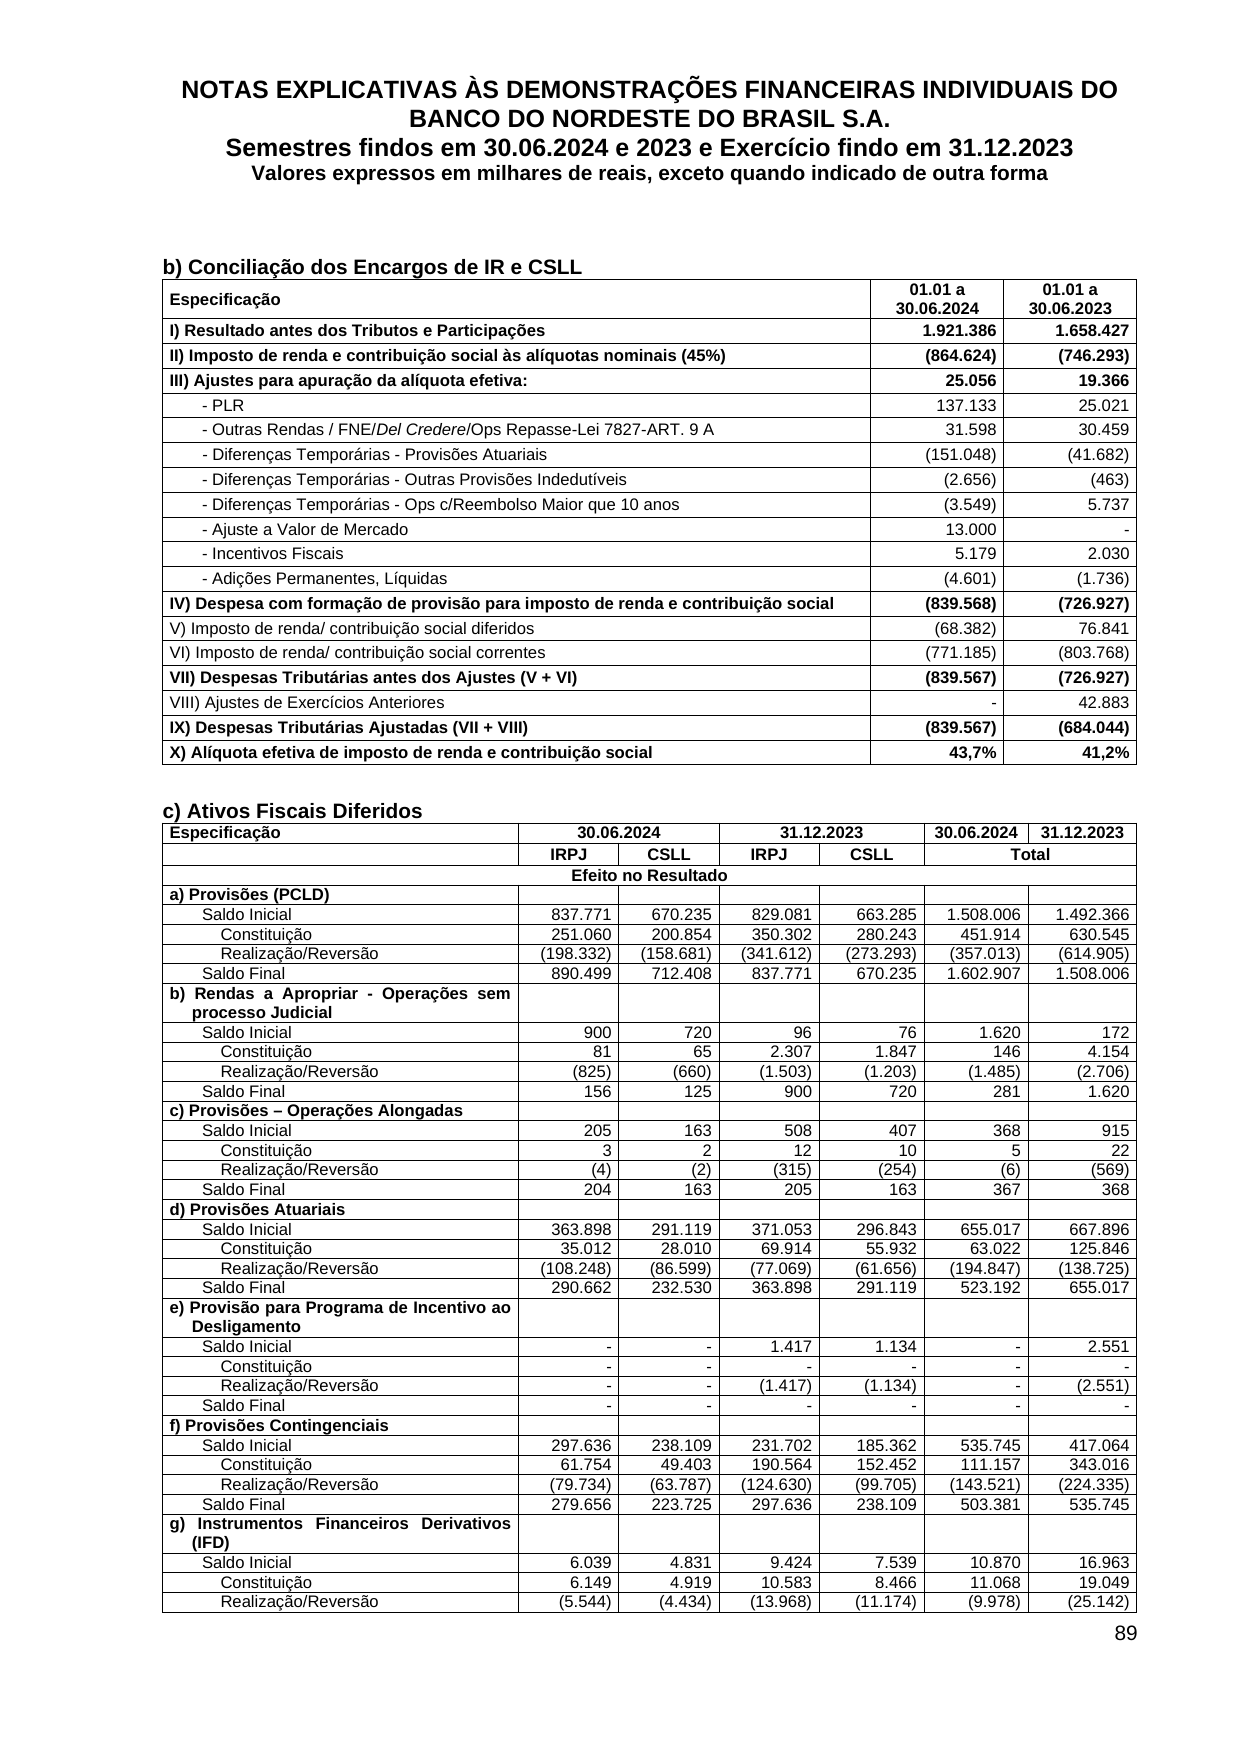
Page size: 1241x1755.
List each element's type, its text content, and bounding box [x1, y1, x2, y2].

table_cell (143.521) [925, 1475, 1028, 1494]
table_cell (198.332) [519, 945, 618, 963]
table_cell Saldo Final [163, 1279, 518, 1297]
table_cell (63.787) [619, 1475, 719, 1494]
table_cell 49.403 [619, 1456, 719, 1474]
table_cell Realização/Reversão [163, 1593, 518, 1611]
table_cell IX) Despesas Tributárias Ajustadas (VII + VIII) [163, 716, 870, 739]
table_cell [1029, 1299, 1136, 1336]
table_cell e) Provisão para Programa de Incentivo ao Desligamento [163, 1299, 518, 1336]
table_cell 8.466 [820, 1573, 924, 1592]
table_cell (1.134) [820, 1377, 924, 1395]
table_cell (138.725) [1029, 1259, 1136, 1278]
table_cell 503.381 [925, 1495, 1028, 1513]
table_cell 1.417 [720, 1338, 819, 1356]
table_cell 4.919 [619, 1573, 719, 1592]
table_cell (9.978) [925, 1593, 1028, 1611]
table_cell [820, 1299, 924, 1336]
table_cell Total [925, 844, 1136, 865]
table_cell IV) Despesa com formação de provisão para imposto de renda e contribuição social [163, 592, 870, 616]
table_cell 1.620 [925, 1023, 1028, 1042]
table_cell (1.485) [925, 1062, 1028, 1081]
table_cell [925, 1515, 1028, 1552]
table_cell Constituição [163, 1043, 518, 1061]
table_cell 2 [619, 1141, 719, 1160]
table_header 31.12.2023 [1029, 824, 1136, 842]
table_cell 223.725 [619, 1495, 719, 1513]
table_cell (273.293) [820, 945, 924, 963]
table_cell 5.737 [1004, 493, 1136, 516]
table_cell 2.030 [1004, 542, 1136, 566]
table_cell - [871, 691, 1003, 715]
table_cell Saldo Final [163, 964, 518, 983]
table_cell [1029, 1515, 1136, 1552]
table_cell Saldo Final [163, 1082, 518, 1101]
table_cell - [820, 1357, 924, 1376]
table_cell 1.492.366 [1029, 905, 1136, 924]
table_cell 61.754 [519, 1456, 618, 1474]
table_cell (726.927) [1004, 666, 1136, 690]
table_cell 55.932 [820, 1240, 924, 1258]
table_cell Saldo Final [163, 1495, 518, 1513]
table_cell (726.927) [1004, 592, 1136, 616]
table_cell 4.831 [619, 1554, 719, 1572]
table_cell 720 [619, 1023, 719, 1042]
table_cell [519, 1200, 618, 1219]
table_cell 12 [720, 1141, 819, 1160]
table_cell 3 [519, 1141, 618, 1160]
table_cell 655.017 [925, 1220, 1028, 1238]
table_cell 25.021 [1004, 394, 1136, 417]
table_cell 712.408 [619, 964, 719, 983]
table_cell (79.734) [519, 1475, 618, 1494]
table_cell 2.551 [1029, 1338, 1136, 1356]
table_cell 417.064 [1029, 1436, 1136, 1454]
table_cell 297.636 [519, 1436, 618, 1454]
table_cell - [619, 1396, 719, 1415]
table_cell 41,2% [1004, 741, 1136, 764]
table_cell 16.963 [1029, 1554, 1136, 1572]
table_cell 523.192 [925, 1279, 1028, 1297]
table_cell 670.235 [619, 905, 719, 924]
table_cell IRPJ [519, 844, 618, 865]
table_cell - [619, 1377, 719, 1395]
table_cell (2) [619, 1161, 719, 1179]
table_cell 915 [1029, 1121, 1136, 1140]
table_cell 69.914 [720, 1240, 819, 1258]
table_cell VI) Imposto de renda/ contribuição social correntes [163, 641, 870, 665]
table_cell 204 [519, 1180, 618, 1199]
table_cell 5.179 [871, 542, 1003, 566]
table_cell (5.544) [519, 1593, 618, 1611]
table_cell CSLL [619, 844, 719, 865]
table_cell 163 [619, 1121, 719, 1140]
table_cell VIII) Ajustes de Exercícios Anteriores [163, 691, 870, 715]
table_header 01.01 a 30.06.2024 [871, 280, 1003, 318]
table_cell - [619, 1357, 719, 1376]
table_cell (341.612) [720, 945, 819, 963]
table_cell III) Ajustes para apuração da alíquota efetiva: [163, 369, 870, 392]
table_cell [820, 886, 924, 904]
table_cell 890.499 [519, 964, 618, 983]
table_cell [163, 844, 518, 865]
table_cell [720, 1299, 819, 1336]
table_cell [619, 1200, 719, 1219]
table_cell 152.452 [820, 1456, 924, 1474]
table_cell 30.459 [1004, 418, 1136, 442]
table_cell 5 [925, 1141, 1028, 1160]
table_cell Saldo Inicial [163, 1023, 518, 1042]
table_cell 137.133 [871, 394, 1003, 417]
table_cell (108.248) [519, 1259, 618, 1278]
table_cell Constituição [163, 1357, 518, 1376]
table_cell 296.843 [820, 1220, 924, 1238]
table_cell 96 [720, 1023, 819, 1042]
table_cell (254) [820, 1161, 924, 1179]
table_cell 1.508.006 [1029, 964, 1136, 983]
table_cell 6.149 [519, 1573, 618, 1592]
table_cell 4.154 [1029, 1043, 1136, 1061]
table_cell (3.549) [871, 493, 1003, 516]
table_cell 6.039 [519, 1554, 618, 1572]
table_cell Saldo Inicial [163, 1436, 518, 1454]
table_cell [720, 886, 819, 904]
table_cell (224.335) [1029, 1475, 1136, 1494]
table_cell [1029, 886, 1136, 904]
table_cell (569) [1029, 1161, 1136, 1179]
table_cell 81 [519, 1043, 618, 1061]
table_cell 31.598 [871, 418, 1003, 442]
table_cell [720, 1416, 819, 1435]
table_cell [519, 1515, 618, 1552]
table_cell [820, 1200, 924, 1219]
table_cell 1.508.006 [925, 905, 1028, 924]
table_cell Constituição [163, 1141, 518, 1160]
table_cell Saldo Inicial [163, 905, 518, 924]
table_cell [1029, 1200, 1136, 1219]
table_cell [925, 1200, 1028, 1219]
table_cell 156 [519, 1082, 618, 1101]
table_cell 371.053 [720, 1220, 819, 1238]
table_cell 1.620 [1029, 1082, 1136, 1101]
table_cell 25.056 [871, 369, 1003, 392]
table_cell 350.302 [720, 925, 819, 944]
table_cell Realização/Reversão [163, 1377, 518, 1395]
table_cell (61.656) [820, 1259, 924, 1278]
table_cell [925, 1102, 1028, 1120]
table_cell (315) [720, 1161, 819, 1179]
table_cell 291.119 [820, 1279, 924, 1297]
table_cell Saldo Inicial [163, 1554, 518, 1572]
table_cell g) Instrumentos Financeiros Derivativos (IFD) [163, 1515, 518, 1552]
table_cell [925, 886, 1028, 904]
table_cell a) Provisões (PCLD) [163, 886, 518, 904]
table_cell (194.847) [925, 1259, 1028, 1278]
table_cell Saldo Inicial [163, 1220, 518, 1238]
table_cell 829.081 [720, 905, 819, 924]
table_cell [519, 1102, 618, 1120]
table_cell X) Alíquota efetiva de imposto de renda e contribuição social [163, 741, 870, 764]
table_cell 900 [519, 1023, 618, 1042]
table_cell Realização/Reversão [163, 945, 518, 963]
table_cell (41.682) [1004, 443, 1136, 467]
table_cell (4.601) [871, 567, 1003, 591]
table_cell [820, 984, 924, 1022]
table_cell - [519, 1377, 618, 1395]
table_cell - Adições Permanentes, Líquidas [163, 567, 870, 591]
table_cell VII) Despesas Tributárias antes dos Ajustes (V + VI) [163, 666, 870, 690]
table_cell d) Provisões Atuariais [163, 1200, 518, 1219]
table_cell [925, 984, 1028, 1022]
table_cell [820, 1416, 924, 1435]
table_cell [925, 1299, 1028, 1336]
table_cell (13.968) [720, 1593, 819, 1611]
table_cell - [1004, 518, 1136, 541]
table_cell 76.841 [1004, 617, 1136, 640]
table_cell 663.285 [820, 905, 924, 924]
table_cell (357.013) [925, 945, 1028, 963]
table_cell (158.681) [619, 945, 719, 963]
table_cell - [519, 1357, 618, 1376]
list Conciliação dos Encargos de IR e CSLL [162, 255, 1137, 279]
table_cell (124.630) [720, 1475, 819, 1494]
table_cell 367 [925, 1180, 1028, 1199]
table_cell - [519, 1338, 618, 1356]
table_cell CSLL [820, 844, 924, 865]
table_cell 42.883 [1004, 691, 1136, 715]
table_cell 900 [720, 1082, 819, 1101]
table_cell 19.049 [1029, 1573, 1136, 1592]
table_cell Constituição [163, 925, 518, 944]
table_cell Saldo Final [163, 1180, 518, 1199]
table_cell 368 [1029, 1180, 1136, 1199]
table_cell 65 [619, 1043, 719, 1061]
table_header 30.06.2024 [925, 824, 1028, 842]
table_cell 10 [820, 1141, 924, 1160]
table_cell Realização/Reversão [163, 1062, 518, 1081]
table_cell (839.567) [871, 666, 1003, 690]
table_cell 251.060 [519, 925, 618, 944]
table_cell [720, 984, 819, 1022]
table_cell (2.706) [1029, 1062, 1136, 1081]
table_cell 343.016 [1029, 1456, 1136, 1474]
table_header 30.06.2024 [519, 824, 719, 842]
table_cell 720 [820, 1082, 924, 1101]
table_cell 146 [925, 1043, 1028, 1061]
table_cell 190.564 [720, 1456, 819, 1474]
table_cell c) Provisões – Operações Alongadas [163, 1102, 518, 1120]
table_cell 205 [720, 1180, 819, 1199]
table_cell f) Provisões Contingenciais [163, 1416, 518, 1435]
table_cell (99.705) [820, 1475, 924, 1494]
table_cell (1.736) [1004, 567, 1136, 591]
table_cell [619, 886, 719, 904]
table_cell 837.771 [519, 905, 618, 924]
table_cell 13.000 [871, 518, 1003, 541]
table_cell 368 [925, 1121, 1028, 1140]
table_cell 1.602.907 [925, 964, 1028, 983]
table_cell 7.539 [820, 1554, 924, 1572]
table_cell 363.898 [720, 1279, 819, 1297]
table_cell 10.870 [925, 1554, 1028, 1572]
table_cell Efeito no Resultado [163, 866, 1136, 884]
table_cell (151.048) [871, 443, 1003, 467]
table_cell (684.044) [1004, 716, 1136, 739]
list Ativos Fiscais Diferidos [162, 799, 1137, 823]
table_cell (463) [1004, 468, 1136, 492]
table_cell [720, 1102, 819, 1120]
table_cell - [820, 1396, 924, 1415]
table_cell [720, 1200, 819, 1219]
table_cell b) Rendas a Apropriar - Operações sem processo Judicial [163, 984, 518, 1022]
table_cell I) Resultado antes dos Tributos e Participações [163, 319, 870, 343]
table_cell Constituição [163, 1573, 518, 1592]
table_cell 200.854 [619, 925, 719, 944]
table_cell 232.530 [619, 1279, 719, 1297]
table_cell - Diferenças Temporárias - Provisões Atuariais [163, 443, 870, 467]
table_cell 535.745 [925, 1436, 1028, 1454]
table_cell - Outras Rendas / FNE/Del Credere/Ops Repasse-Lei 7827-ART. 9 A [163, 418, 870, 442]
table_cell [1029, 984, 1136, 1022]
table_cell 407 [820, 1121, 924, 1140]
table_cell [720, 1515, 819, 1552]
table_cell (614.905) [1029, 945, 1136, 963]
table_cell - Incentivos Fiscais [163, 542, 870, 566]
table_cell 125 [619, 1082, 719, 1101]
table_cell 1.847 [820, 1043, 924, 1061]
table_cell - [925, 1377, 1028, 1395]
table_cell 279.656 [519, 1495, 618, 1513]
table_cell 231.702 [720, 1436, 819, 1454]
table_cell (2.551) [1029, 1377, 1136, 1395]
table_cell 111.157 [925, 1456, 1028, 1474]
table_cell 10.583 [720, 1573, 819, 1592]
table_cell V) Imposto de renda/ contribuição social diferidos [163, 617, 870, 640]
table_cell - [619, 1338, 719, 1356]
table_cell Realização/Reversão [163, 1161, 518, 1179]
table_cell Realização/Reversão [163, 1475, 518, 1494]
table_cell [820, 1102, 924, 1120]
table_cell - Ajuste a Valor de Mercado [163, 518, 870, 541]
table_cell 163 [820, 1180, 924, 1199]
table_cell (803.768) [1004, 641, 1136, 665]
table_cell (839.568) [871, 592, 1003, 616]
table_cell (4) [519, 1161, 618, 1179]
table_cell 290.662 [519, 1279, 618, 1297]
table_cell 2.307 [720, 1043, 819, 1061]
table_cell 1.921.386 [871, 319, 1003, 343]
table_cell (86.599) [619, 1259, 719, 1278]
table_cell - PLR [163, 394, 870, 417]
table_cell Constituição [163, 1240, 518, 1258]
table_cell (77.069) [720, 1259, 819, 1278]
table_cell (660) [619, 1062, 719, 1081]
table_cell 63.022 [925, 1240, 1028, 1258]
table_cell 238.109 [619, 1436, 719, 1454]
table_header Especificação [163, 280, 870, 318]
table_cell [619, 984, 719, 1022]
table_cell IRPJ [720, 844, 819, 865]
table_cell (6) [925, 1161, 1028, 1179]
table_cell 1.658.427 [1004, 319, 1136, 343]
table_header 01.01 a 30.06.2023 [1004, 280, 1136, 318]
table_cell [519, 1299, 618, 1336]
table_cell 655.017 [1029, 1279, 1136, 1297]
table_cell 670.235 [820, 964, 924, 983]
table_cell (68.382) [871, 617, 1003, 640]
table_cell (839.567) [871, 716, 1003, 739]
table_cell 76 [820, 1023, 924, 1042]
table_cell 535.745 [1029, 1495, 1136, 1513]
table_cell [1029, 1416, 1136, 1435]
table_cell Constituição [163, 1456, 518, 1474]
table_cell 43,7% [871, 741, 1003, 764]
table_cell 11.068 [925, 1573, 1028, 1592]
table_cell 172 [1029, 1023, 1136, 1042]
table_cell 837.771 [720, 964, 819, 983]
table_cell [619, 1416, 719, 1435]
table_cell 163 [619, 1180, 719, 1199]
table_cell Saldo Final [163, 1396, 518, 1415]
table_cell [925, 1416, 1028, 1435]
table_cell Saldo Inicial [163, 1121, 518, 1140]
table_cell [1029, 1102, 1136, 1120]
table_cell [519, 984, 618, 1022]
table_cell (1.203) [820, 1062, 924, 1081]
table_cell (1.503) [720, 1062, 819, 1081]
table_cell II) Imposto de renda e contribuição social às alíquotas nominais (45%) [163, 344, 870, 368]
table_cell 508 [720, 1121, 819, 1140]
table_cell [619, 1515, 719, 1552]
table_cell 667.896 [1029, 1220, 1136, 1238]
table_cell - Diferenças Temporárias - Ops c/Reembolso Maior que 10 anos [163, 493, 870, 516]
table_cell 281 [925, 1082, 1028, 1101]
table_cell - [720, 1396, 819, 1415]
table_cell - [720, 1357, 819, 1376]
table_cell (825) [519, 1062, 618, 1081]
table_cell (2.656) [871, 468, 1003, 492]
table_cell 19.366 [1004, 369, 1136, 392]
table_cell 35.012 [519, 1240, 618, 1258]
table_cell 9.424 [720, 1554, 819, 1572]
table_cell (1.417) [720, 1377, 819, 1395]
table_cell [519, 1416, 618, 1435]
table_cell 1.134 [820, 1338, 924, 1356]
table_cell 297.636 [720, 1495, 819, 1513]
table_cell (11.174) [820, 1593, 924, 1611]
table_cell - [925, 1338, 1028, 1356]
table_cell - [1029, 1396, 1136, 1415]
table_cell [519, 886, 618, 904]
table_cell [619, 1102, 719, 1120]
table_cell - [925, 1357, 1028, 1376]
table_cell 291.119 [619, 1220, 719, 1238]
table_cell 22 [1029, 1141, 1136, 1160]
table_cell (864.624) [871, 344, 1003, 368]
table_cell 205 [519, 1121, 618, 1140]
table_cell Realização/Reversão [163, 1259, 518, 1278]
table_cell - [925, 1396, 1028, 1415]
table_cell 28.010 [619, 1240, 719, 1258]
table_cell (746.293) [1004, 344, 1136, 368]
table_header 31.12.2023 [720, 824, 924, 842]
table_cell (4.434) [619, 1593, 719, 1611]
table_cell Saldo Inicial [163, 1338, 518, 1356]
table_cell (771.185) [871, 641, 1003, 665]
table_cell - [519, 1396, 618, 1415]
table_cell - [1029, 1357, 1136, 1376]
table_cell 125.846 [1029, 1240, 1136, 1258]
table_cell - Diferenças Temporárias - Outras Provisões Indedutíveis [163, 468, 870, 492]
table_cell [820, 1515, 924, 1552]
table_cell 451.914 [925, 925, 1028, 944]
table_cell 185.362 [820, 1436, 924, 1454]
table_cell (25.142) [1029, 1593, 1136, 1611]
table_cell 630.545 [1029, 925, 1136, 944]
table_cell 363.898 [519, 1220, 618, 1238]
table_header Especificação [163, 824, 518, 842]
table_cell 280.243 [820, 925, 924, 944]
table_cell 238.109 [820, 1495, 924, 1513]
table_cell [619, 1299, 719, 1336]
